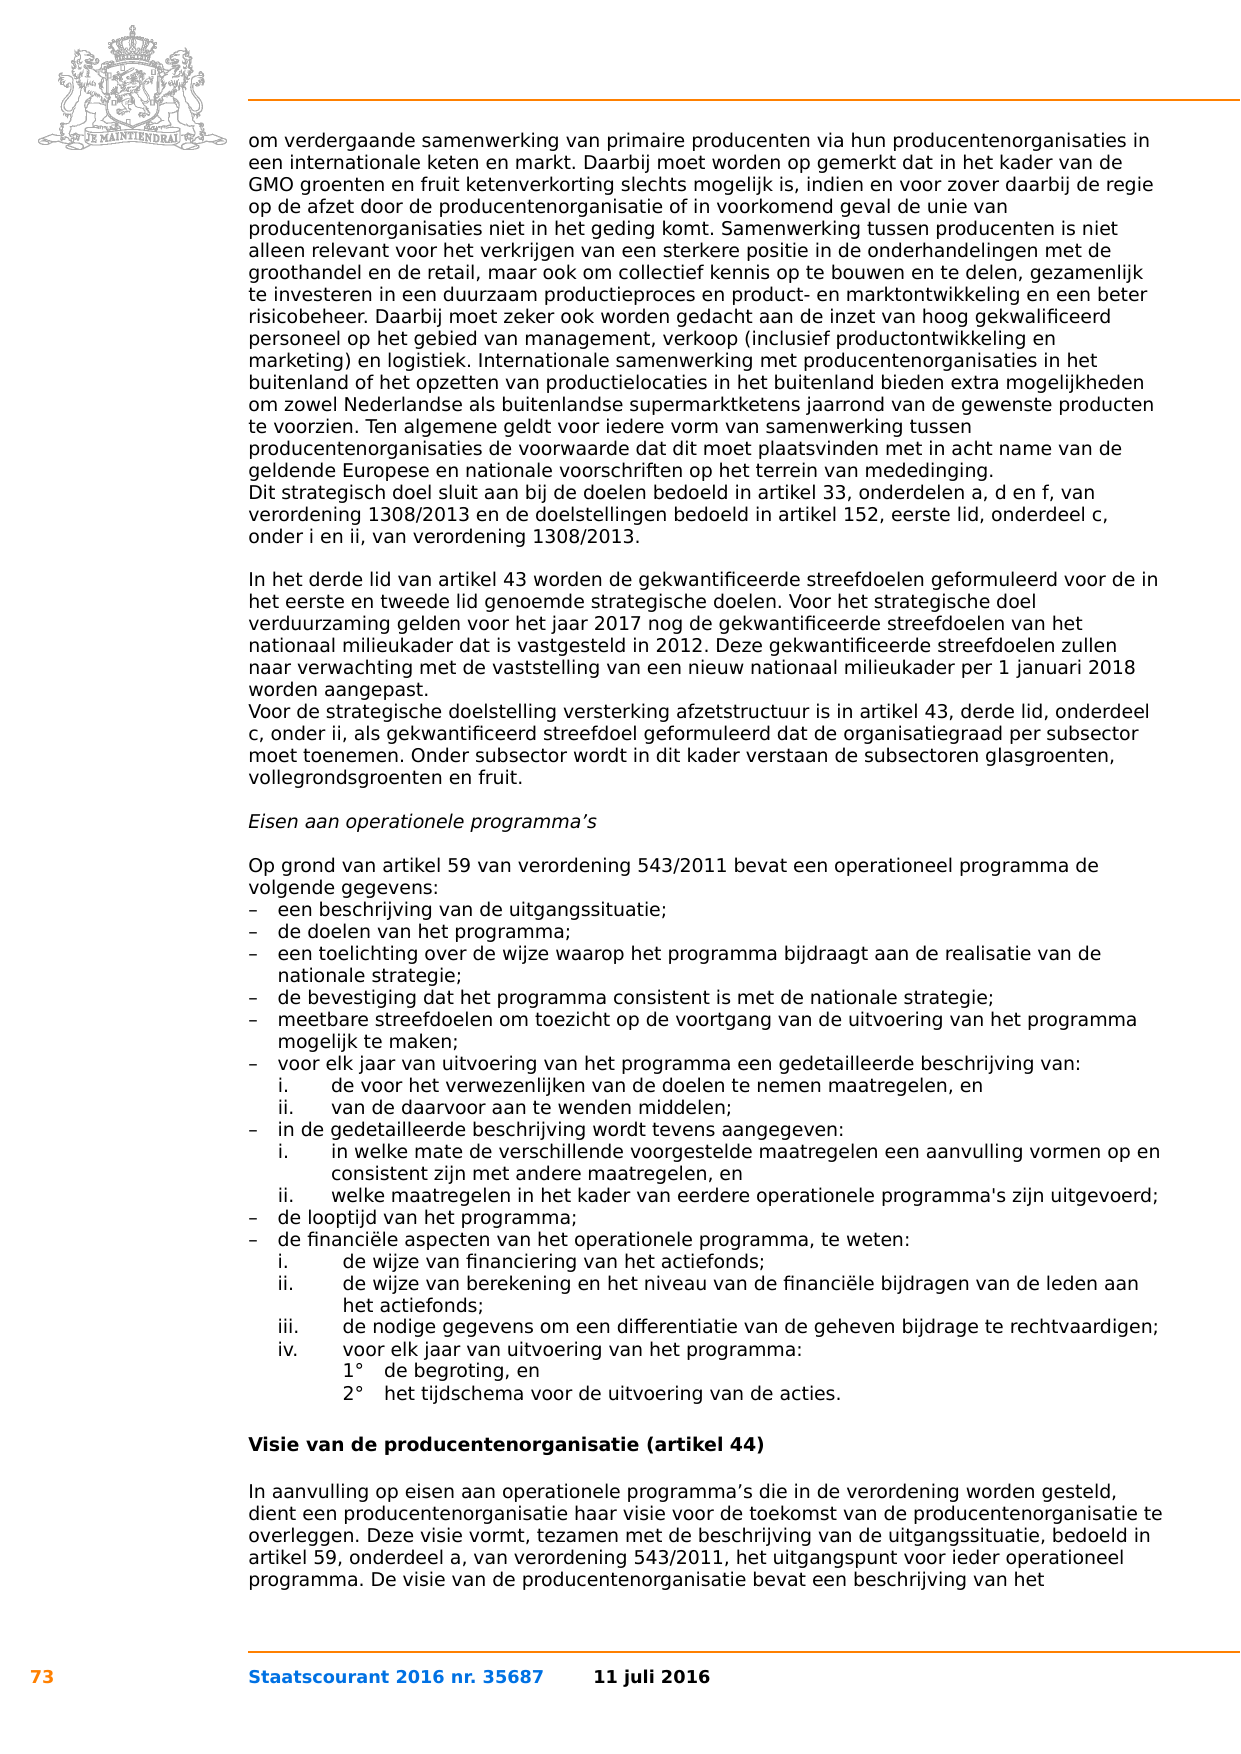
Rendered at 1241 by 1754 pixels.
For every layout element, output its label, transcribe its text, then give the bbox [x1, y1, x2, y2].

text 1° de begroting, en [342, 1360, 1163, 1382]
text i. de voor het verwezenlijken van de doelen te nemen maatregelen, en [278, 1075, 1163, 1097]
text In het derde lid van artikel 43 worden de gekwantificeerde streefdoelen geformuleerd voor de in het eerste en tweede lid genoemde strategische doelen. Voor het strategische doel verduurzaming gelden voor het jaar 2017 nog de gekwantificeerde streefdoelen van het nationaal milieukader dat is vastgesteld in 2012. Deze gekwantificeerde streefdoelen zullen naar verwachting met de vaststelling van een nieuw nationaal milieukader per 1 januari 2018 worden aangepast. [248, 569, 1163, 701]
text – een beschrijving van de uitgangssituatie; [248, 899, 1163, 921]
text om verdergaande samenwerking van primaire producenten via hun producentenorganisaties in een internationale keten en markt. Daarbij moet worden op gemerkt dat in het kader van de GMO groenten en fruit ketenverkorting slechts mogelijk is, indien en voor zover daarbij de regie op de afzet door de producentenorganisatie of in voorkomend geval de unie van producentenorganisaties niet in het geding komt. Samenwerking tussen producenten is niet alleen relevant voor het verkrijgen van een sterkere positie in de onderhandelingen met de groothandel en de retail, maar ook om collectief kennis op te bouwen en te delen, gezamenlijk te investeren in een duurzaam productieproces en product- en marktontwikkeling en een beter risicobeheer. Daarbij moet zeker ook worden gedacht aan de inzet van hoog gekwalificeerd personeel op het gebied van management, verkoop (inclusief productontwikkeling en marketing) en logistiek. Internationale samenwerking met producentenorganisaties in het buitenland of het opzetten van productielocaties in het buitenland bieden extra mogelijkheden om zowel Nederlandse als buitenlandse supermarktketens jaarrond van de gewenste producten te voorzien. Ten algemene geldt voor iedere vorm van samenwerking tussen producentenorganisaties de voorwaarde dat dit moet plaatsvinden met in acht name van de geldende Europese en nationale voorschriften op het terrein van mededinging. [248, 130, 1163, 482]
subtitle Visie van de producentenorganisatie (artikel 44) [248, 1434, 1163, 1456]
text i. in welke mate de verschillende voorgestelde maatregelen een aanvulling vormen op en consistent zijn met andere maatregelen, en [278, 1141, 1163, 1184]
text – voor elk jaar van uitvoering van het programma een gedetailleerde beschrijving van: [248, 1053, 1163, 1075]
text i. de wijze van financiering van het actiefonds; [277, 1251, 1163, 1272]
text ii. welke maatregelen in het kader van eerdere operationele programma's zijn uitgevoerd; [278, 1184, 1163, 1207]
text Dit strategisch doel sluit aan bij de doelen bedoeld in artikel 33, onderdelen a, d en f, van verordening 1308/2013 en de doelstellingen bedoeld in artikel 152, eerste lid, onderdeel c, onder i en ii, van verordening 1308/2013. [248, 482, 1163, 547]
text – de looptijd van het programma; [248, 1207, 1163, 1228]
text ii. van de daarvoor aan te wenden middelen; [278, 1097, 1163, 1119]
text iii. de nodige gegevens om een differentiatie van de geheven bijdrage te rechtvaardigen; [277, 1316, 1163, 1338]
text – de bevestiging dat het programma consistent is met de nationale strategie; [248, 987, 1163, 1009]
text – de doelen van het programma; [248, 921, 1163, 943]
text – de financiële aspecten van het operationele programma, te weten: [248, 1228, 1163, 1251]
picture [38, 25, 227, 150]
text – een toelichting over de wijze waarop het programma bijdraagt aan de realisatie van de nationale strategie; [248, 943, 1163, 987]
subtitle Eisen aan operationele programma’s [248, 811, 1163, 833]
text iv. voor elk jaar van uitvoering van het programma: [277, 1338, 1163, 1360]
text – meetbare streefdoelen om toezicht op de voortgang van de uitvoering van het programma mogelijk te maken; [248, 1009, 1163, 1053]
text – in de gedetailleerde beschrijving wordt tevens aangegeven: [248, 1119, 1163, 1141]
text In aanvulling op eisen aan operationele programma’s die in de verordening worden gesteld, dient een producentenorganisatie haar visie voor de toekomst van de producentenorganisatie te overleggen. Deze visie vormt, tezamen met de beschrijving van de uitgangssituatie, bedoeld in artikel 59, onderdeel a, van verordening 543/2011, het uitgangspunt voor ieder operationeel programma. De visie van de producentenorganisatie bevat een beschrijving van het [248, 1481, 1163, 1591]
text Op grond van artikel 59 van verordening 543/2011 bevat een operationeel programma de volgende gegevens: [248, 855, 1163, 899]
text ii. de wijze van berekening en het niveau van de financiële bijdragen van de leden aan het actiefonds; [277, 1272, 1163, 1316]
text Voor de strategische doelstelling versterking afzetstructuur is in artikel 43, derde lid, onderdeel c, onder ii, als gekwantificeerd streefdoel geformuleerd dat de organisatiegraad per subsector moet toenemen. Onder subsector wordt in dit kader verstaan de subsectoren glasgroenten, vollegrondsgroenten en fruit. [248, 701, 1163, 789]
text 2° het tijdschema voor de uitvoering van de acties. [342, 1382, 1163, 1404]
